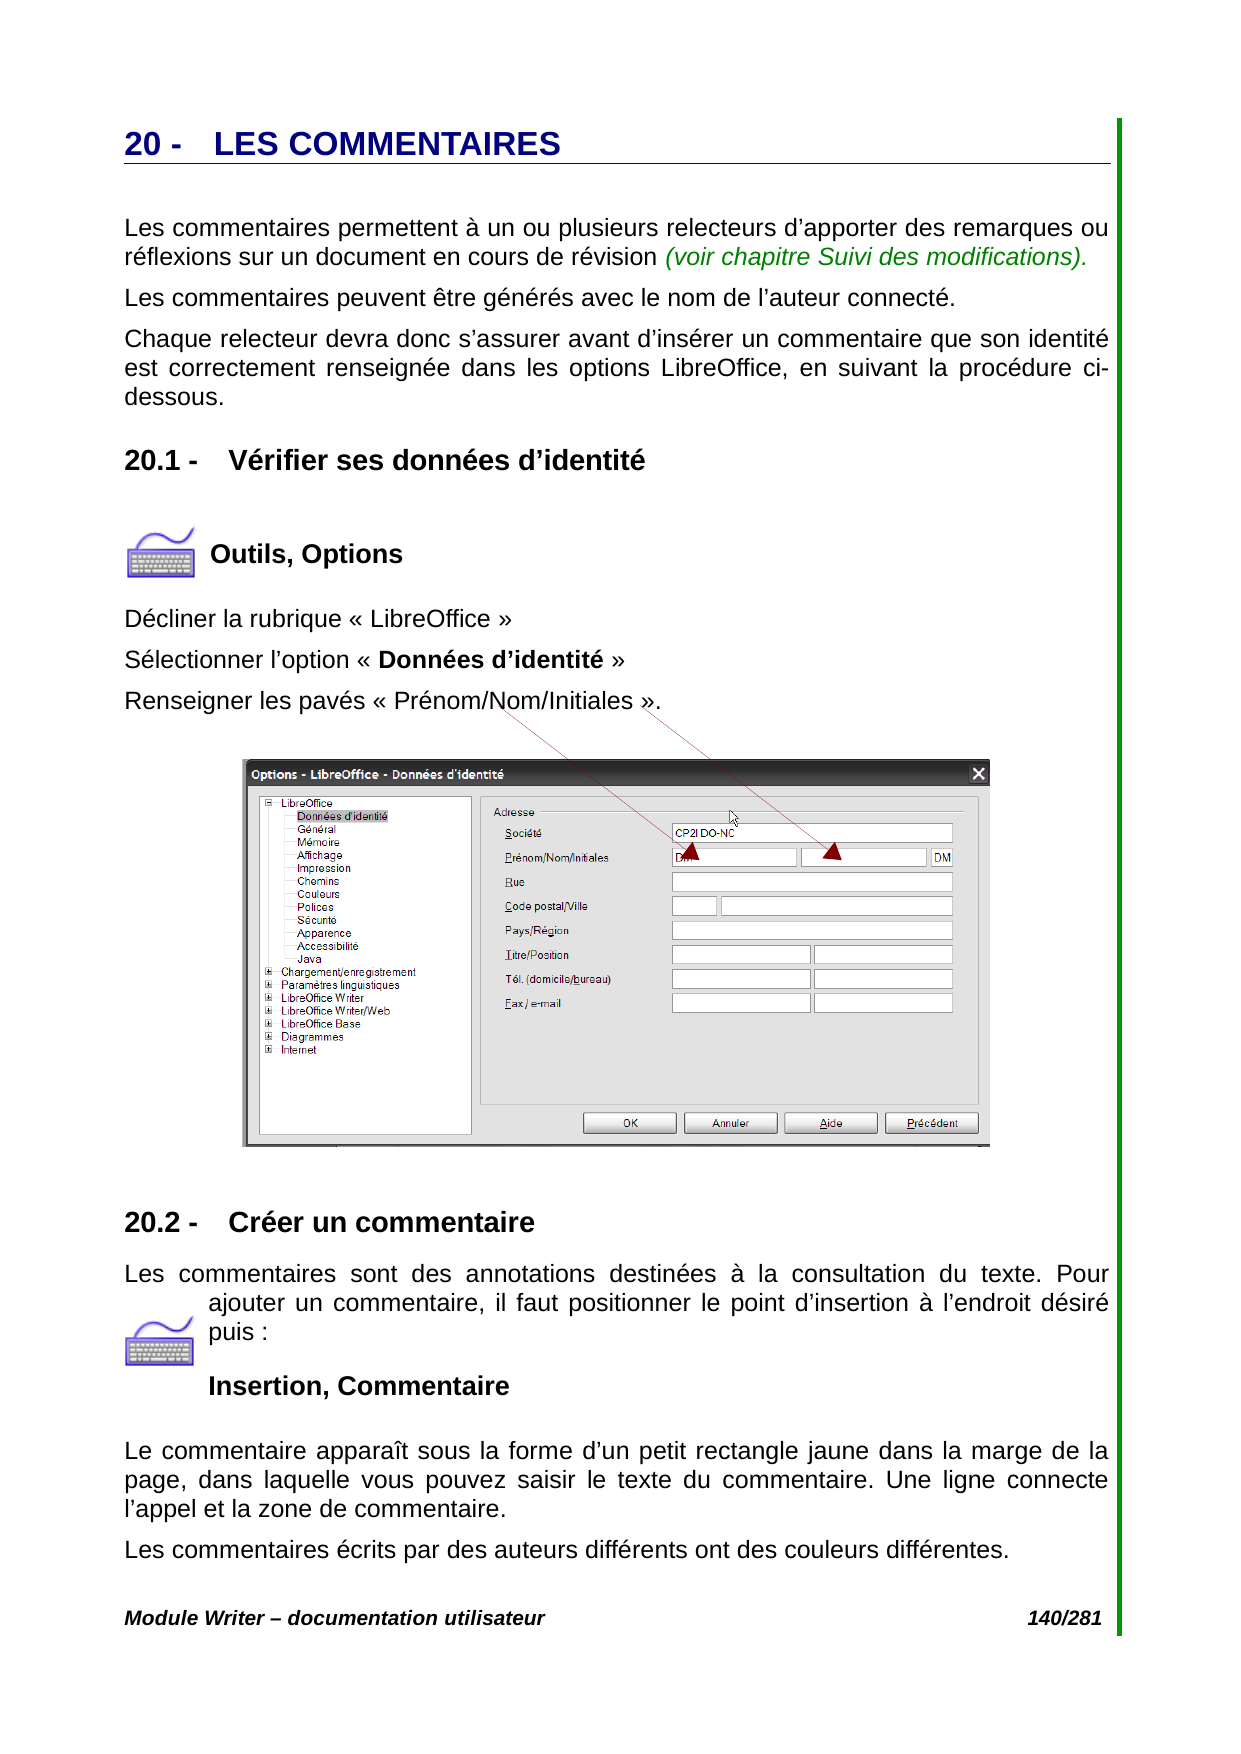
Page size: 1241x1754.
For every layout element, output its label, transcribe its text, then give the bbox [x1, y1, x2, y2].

text Les commentaires peuvent être générés avec le nom de l’auteur connecté. [124, 283, 1111, 312]
picture [121, 1305, 197, 1380]
text Les commentaires sont des annotations destinées à la consultation du texte. Pour ajouter un commentaire, il faut positionner le point d’insertion à l’endroit désiré puis : [124, 1259, 1111, 1346]
text Insertion, Commentaire [124, 1369, 1111, 1401]
subtitle Les commentaires [124, 124, 1111, 163]
text Outils, Options [198, 538, 1111, 569]
text Le commentaire apparaît sous la forme d’un petit rectangle jaune dans la marge de la page, dans laquelle vous pouvez saisir le texte du commentaire. Une ligne connecte l’appel et la zone de commentaire. [124, 1436, 1111, 1523]
text Décliner la rubrique « LibreOffice » [124, 604, 1111, 633]
subtitle Vérifier ses données d’identité [124, 443, 1111, 477]
text Les commentaires permettent à un ou plusieurs relecteurs d’apporter des remarques ou réflexions sur un document en cours de révision (voir chapitre Suivi des modifications). [124, 213, 1111, 271]
picture [242, 759, 990, 1147]
text Sélectionner l’option « Données d’identité » [124, 645, 1111, 674]
text Chaque relecteur devra donc s’assurer avant d’insérer un commentaire que son identité est correctement renseignée dans les options LibreOffice, en suivant la procédure ci-dessous. [124, 324, 1111, 411]
text Renseigner les pavés « Prénom/Nom/Initiales ». [124, 686, 1111, 715]
text Les commentaires écrits par des auteurs différents ont des couleurs différentes. [124, 1535, 1111, 1564]
picture [123, 516, 198, 592]
subtitle Créer un commentaire [124, 1205, 1111, 1239]
